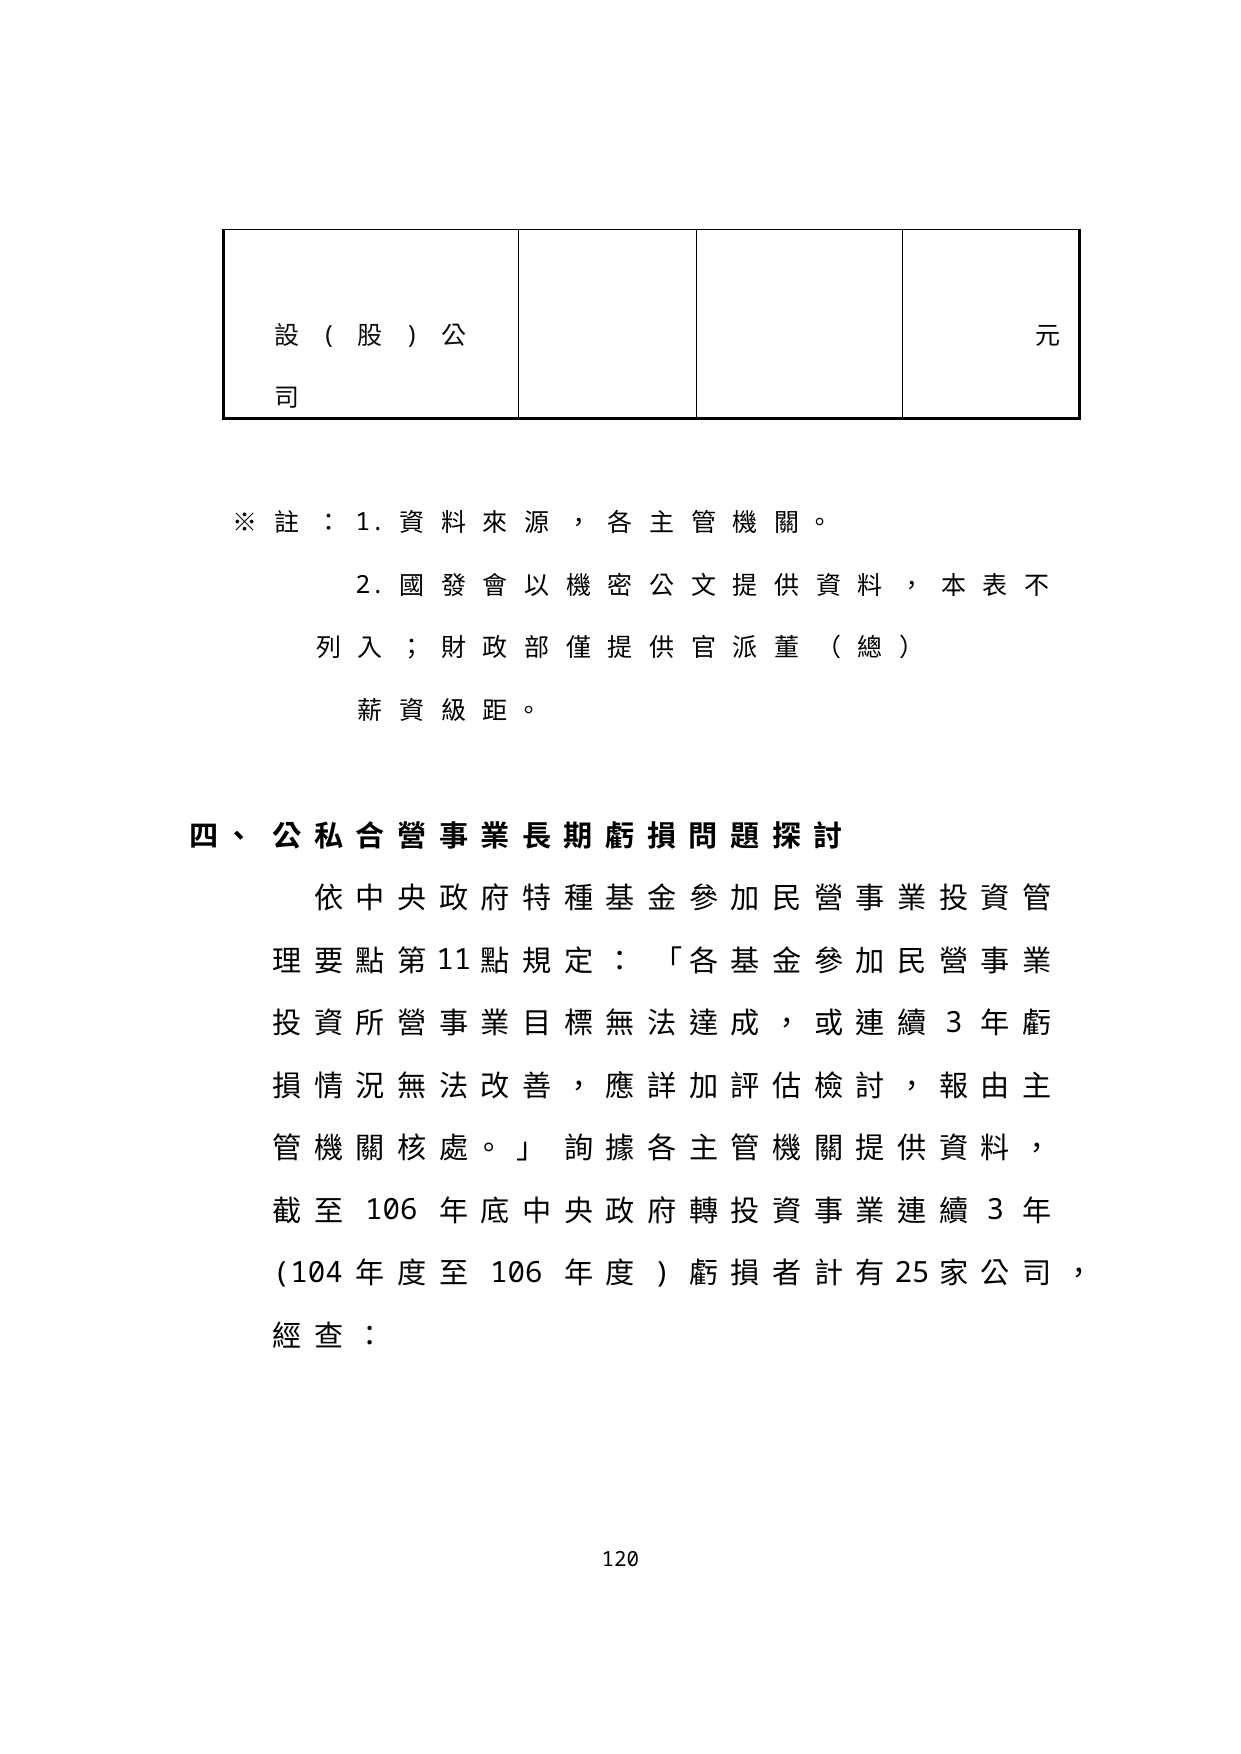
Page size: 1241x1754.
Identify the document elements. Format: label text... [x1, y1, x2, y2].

table_cell 設(股)公司 [225, 230, 518, 417]
table_cell [697, 230, 902, 417]
text 薪資級距。 [183, 667, 1058, 729]
text ※註：1.資料來源，各主管機關。 [183, 479, 1058, 542]
text 四、公私合營事業長期虧損問題探討 [183, 792, 1058, 854]
table_cell 元 [903, 230, 1078, 417]
table_cell [519, 230, 696, 417]
text 依中央政府特種基金參加民營事業投資管理要點第11點規定：「各基金參加民營事業投資所營事業目標無法達成，或連續3年虧損情況無法改善，應詳加評估檢討，報由主管機關核處。」詢據各主管機關提供資料，截至106年底中央政府轉投資事業連續3年(104年度至106年度)虧損者計有25家公司，經查： [242, 854, 1058, 1354]
text 2.國發會以機密公文提供資料，本表不列入；財政部僅提供官派董（總） [183, 542, 1058, 667]
